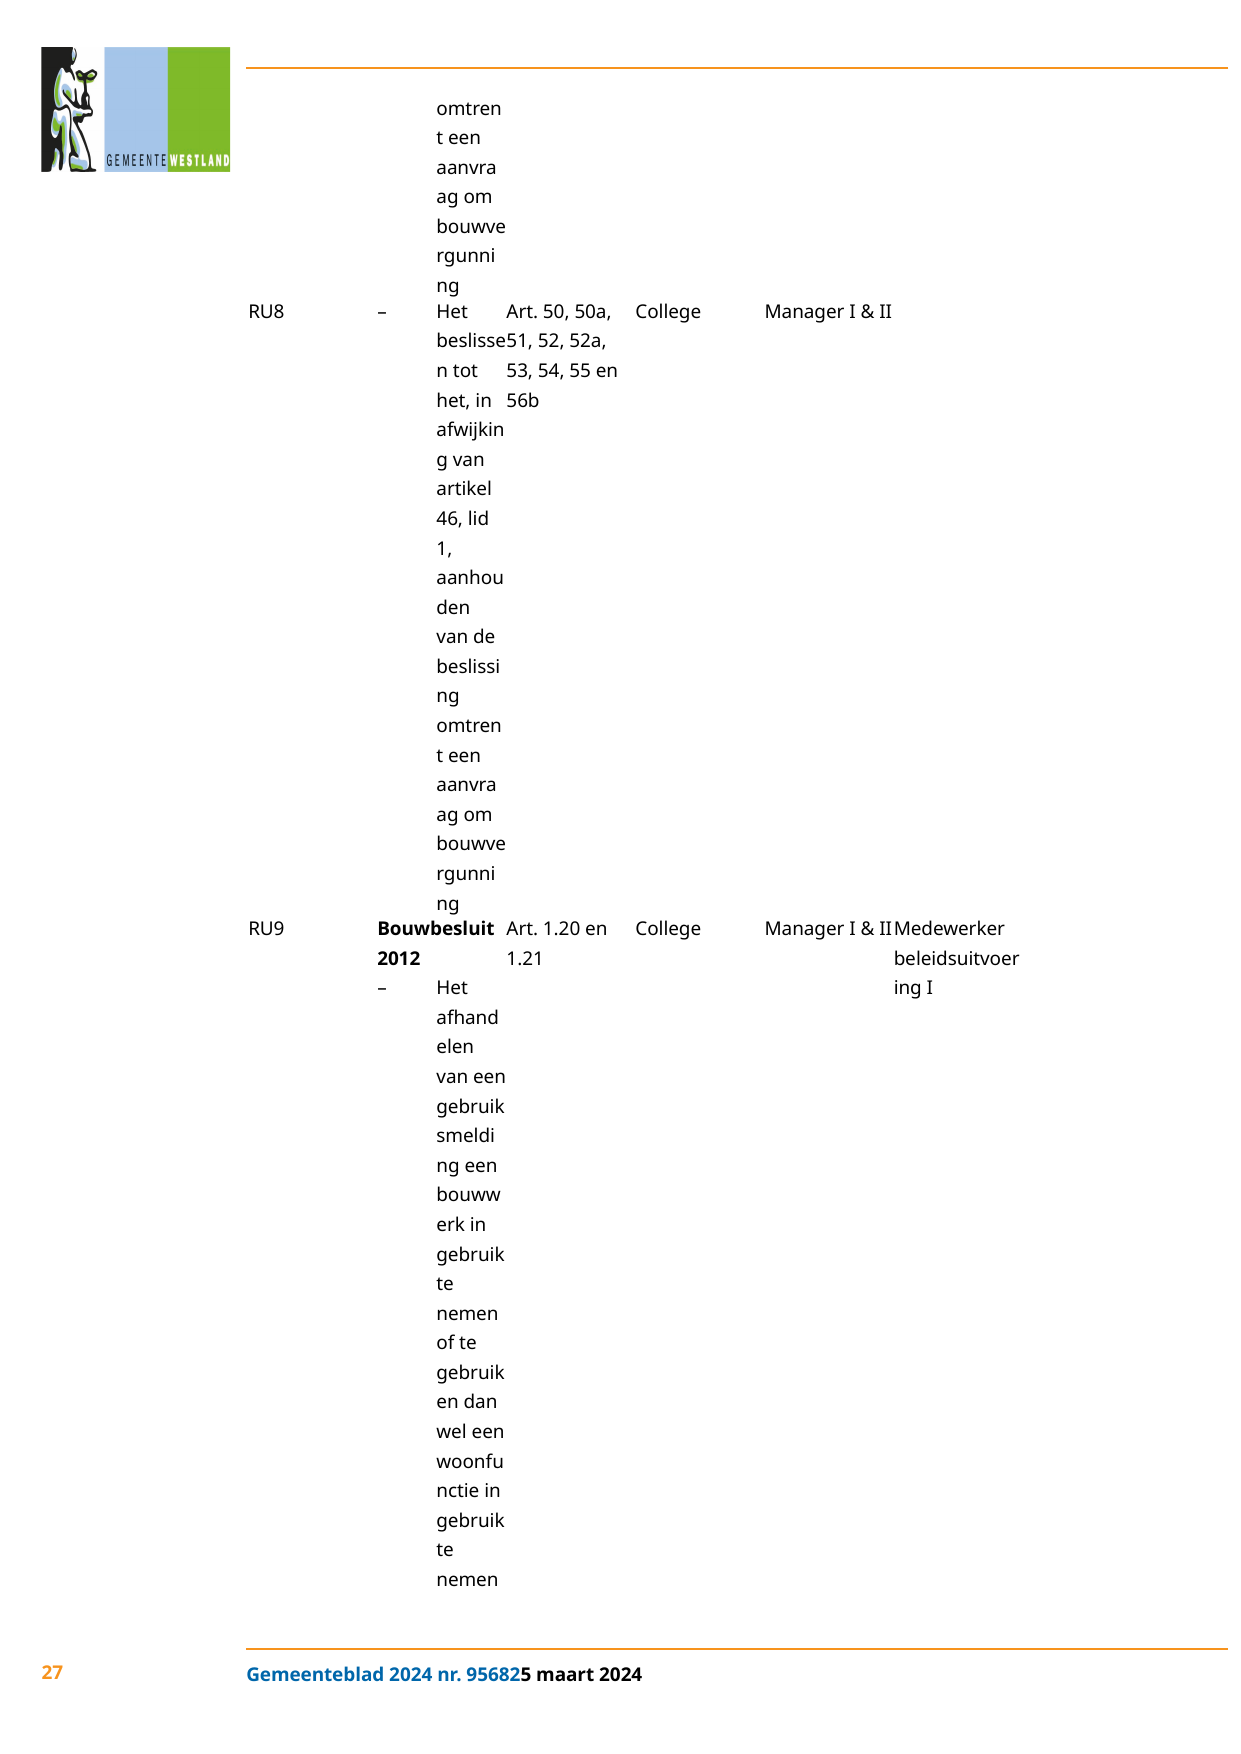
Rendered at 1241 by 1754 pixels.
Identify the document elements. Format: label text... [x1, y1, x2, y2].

table_cell Het beslissen tot het, in afwijking van artikel 46, lid 1, aanhouden van de beslissing omtrent een aanvraag om bouwvergunning [377, 298, 506, 915]
table_cell [764, 95, 893, 298]
table_cell Manager I & II [764, 298, 893, 915]
table_cell [248, 95, 377, 298]
picture [41, 47, 231, 172]
table_cell College [635, 915, 764, 1592]
table_cell Art. 1.20 en 1.21 [506, 915, 635, 1592]
table_cell [506, 95, 635, 298]
table_cell Manager I & II [764, 915, 893, 1592]
table_cell [894, 95, 1022, 298]
table_cell College [635, 298, 764, 915]
table_cell [1023, 95, 1152, 298]
table_cell [1023, 298, 1152, 915]
table_cell [894, 298, 1022, 915]
table_cell [635, 95, 764, 298]
table_cell [1023, 915, 1152, 1592]
table_cell RU8 [248, 298, 377, 915]
table_cell Art. 50, 50a, 51, 52, 52a, 53, 54, 55 en 56b [506, 298, 635, 915]
table_cell omtrent een aanvraag om bouwvergunning [377, 95, 506, 298]
table_cell Bouwbesluit 2012 Het afhandelen van een gebruiksmelding een bouwwerk in gebruik te nemen of te gebruiken dan wel een woonfunctie in gebruik te nemen [377, 915, 506, 1592]
table_cell Medewerker beleidsuitvoering I [894, 915, 1022, 1592]
table_cell RU9 [248, 915, 377, 1592]
